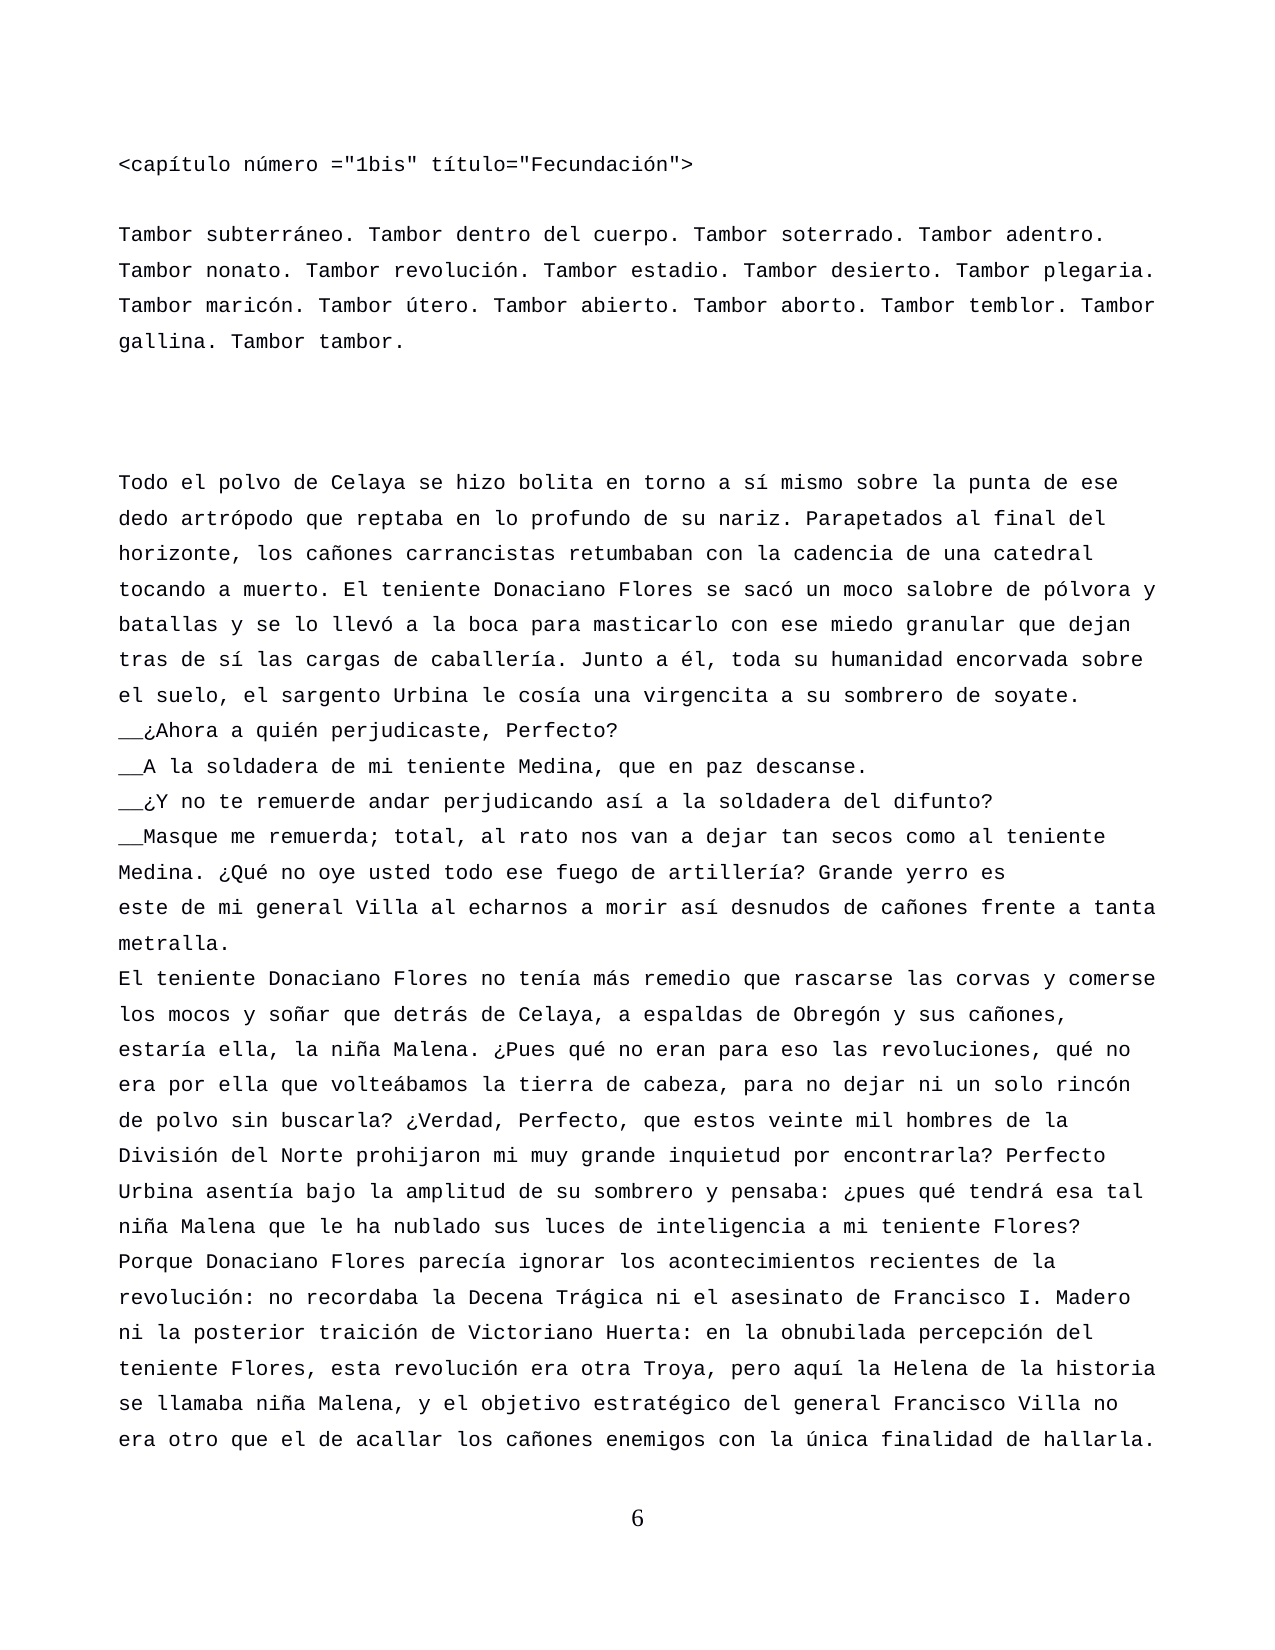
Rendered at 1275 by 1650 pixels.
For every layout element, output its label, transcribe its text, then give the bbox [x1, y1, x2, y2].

text Porque Donaciano Flores parecía ignorar los acontecimientos recientes de la revolución: no recordaba la Decena Trágica ni el asesinato de Francisco I. Madero ni la posterior traición de Victoriano Huerta: en la obnubilada percepción del teniente Flores, esta revolución era otra Troya, pero aquí la Helena de la historia se llamaba niña Malena, y el objetivo estratégico del general Francisco Villa no era otro que el de acallar los cañones enemigos con la única finalidad de hallarla. [118, 1251, 1157, 1452]
text Todo el polvo de Celaya se hizo bolita en torno a sí mismo sobre la punta de ese dedo artrópodo que reptaba en lo profundo de su nariz. Parapetados al final del horizonte, los cañones carrancistas retumbaban con la cadencia de una catedral tocando a muerto. El teniente Donaciano Flores se sacó un moco salobre de pólvora y batallas y se lo llevó a la boca para masticarlo con ese miedo granular que dejan tras de sí las cargas de caballería. Junto a él, toda su humanidad encorvada sobre el suelo, el sargento Urbina le cosía una virgencita a su sombrero de soyate. [118, 472, 1157, 708]
text Tambor subterráneo. Tambor dentro del cuerpo. Tambor soterrado. Tambor adentro. Tambor nonato. Tambor revolución. Tambor estadio. Tambor desierto. Tambor plegaria. Tambor maricón. Tambor útero. Tambor abierto. Tambor aborto. Tambor temblor. Tambor gallina. Tambor tambor. [118, 224, 1157, 354]
text El teniente Donaciano Flores no tenía más remedio que rascarse las corvas y comerse los mocos y soñar que detrás de Celaya, a espaldas de Obregón y sus cañones, estaría ella, la niña Malena. ¿Pues qué no eran para eso las revoluciones, qué no era por ella que volteábamos la tierra de cabeza, para no dejar ni un solo rincón de polvo sin buscarla? ¿Verdad, Perfecto, que estos veinte mil hombres de la División del Norte prohijaron mi muy grande inquietud por encontrarla? Perfecto Urbina asentía bajo la amplitud de su sombrero y pensaba: ¿pues qué tendrá esa tal niña Malena que le ha nublado sus luces de inteligencia a mi teniente Flores? [118, 968, 1157, 1240]
text __A la soldadera de mi teniente Medina, que en paz descanse. [118, 756, 1157, 779]
text este de mi general Villa al echarnos a morir así desnudos de cañones frente a tanta metralla. [118, 897, 1157, 956]
text __Masque me remuerda; total, al rato nos van a dejar tan secos como al teniente Medina. ¿Qué no oye usted todo ese fuego de artillería? Grande yerro es [118, 826, 1157, 886]
text <capítulo número ="1bis" título="Fecundación"> [118, 153, 1157, 177]
text __¿Ahora a quién perjudicaste, Perfecto? [118, 720, 1157, 744]
text __¿Y no te remuerde andar perjudicando así a la soldadera del difunto? [118, 791, 1157, 815]
